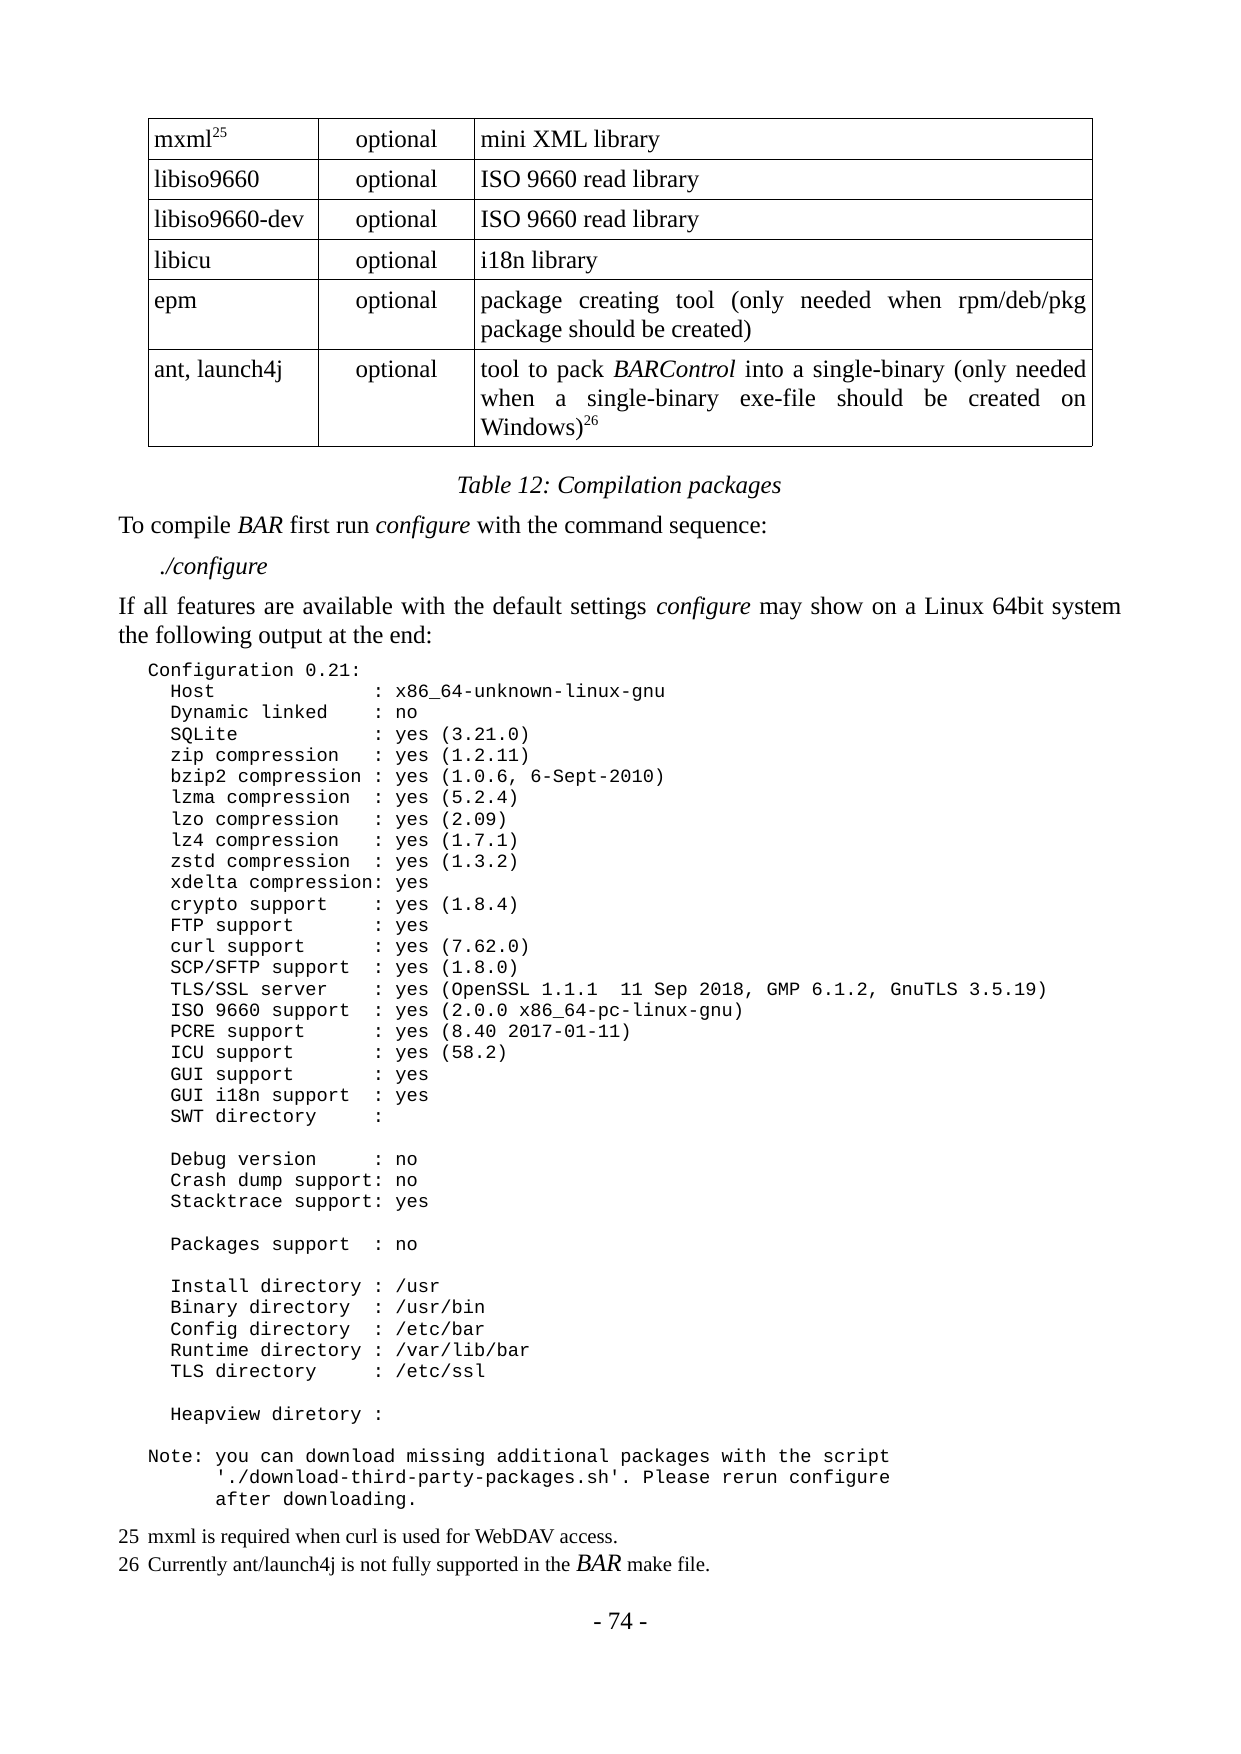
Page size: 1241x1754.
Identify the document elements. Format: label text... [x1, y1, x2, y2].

text ISO 9660 support : yes (2.0.0 x86_64-pc-linux-gnu) [148, 1001, 1122, 1022]
text Crash dump support: no [148, 1171, 1122, 1192]
table_cell ISO 9660 read library [475, 160, 1092, 199]
text lz4 compression : yes (1.7.1) [148, 831, 1122, 852]
text after downloading. [148, 1489, 1122, 1511]
table_cell optional [319, 350, 474, 446]
text Dynamic linked : no [148, 703, 1122, 724]
text Configuration 0.21: [148, 661, 1122, 682]
table_cell mxml [149, 119, 318, 158]
text Table 12: Compilation packages [118, 470, 1122, 499]
text GUI support : yes [148, 1064, 1122, 1086]
table_cell i18n library [475, 240, 1092, 279]
text FTP support : yes [148, 916, 1122, 937]
text Note: you can download missing additional packages with the script [148, 1447, 1122, 1468]
text Config directory : /etc/bar [148, 1319, 1122, 1341]
text './download-third-party-packages.sh'. Please rerun configure [148, 1468, 1122, 1489]
table_cell mini XML library [475, 119, 1092, 158]
table_cell optional [319, 280, 474, 348]
text Host : x86_64-unknown-linux-gnu [148, 682, 1122, 703]
table_cell optional [319, 119, 474, 158]
table_cell package creating tool (only needed when rpm/deb/pkg package should be created) [475, 280, 1092, 348]
text SQLite : yes (3.21.0) [148, 724, 1122, 746]
text SCP/SFTP support : yes (1.8.0) [148, 958, 1122, 979]
text crypto support : yes (1.8.4) [148, 894, 1122, 916]
table_cell libiso9660-dev [149, 200, 318, 239]
table_cell optional [319, 160, 474, 199]
table_cell ant, launch4j [149, 350, 318, 446]
text Binary directory : /usr/bin [148, 1298, 1122, 1319]
table_cell ISO 9660 read library [475, 200, 1092, 239]
text Stacktrace support: yes [148, 1192, 1122, 1213]
text To compile BAR first run configure with the command sequence: [118, 510, 1122, 539]
text Packages support : no [148, 1234, 1122, 1256]
table_cell optional [319, 240, 474, 279]
text ICU support : yes (58.2) [148, 1043, 1122, 1064]
text xdelta compression: yes [148, 873, 1122, 894]
text bzip2 compression : yes (1.0.6, 6-Sept-2010) [148, 767, 1122, 788]
table_cell epm [149, 280, 318, 348]
text lzo compression : yes (2.09) [148, 809, 1122, 831]
text Heapview diretory : [148, 1404, 1122, 1426]
text TLS/SSL server : yes (OpenSSL 1.1.1 11 Sep 2018, GMP 6.1.2, GnuTLS 3.5.19) [148, 979, 1122, 1001]
text Runtime directory : /var/lib/bar [148, 1341, 1122, 1362]
text zip compression : yes (1.2.11) [148, 746, 1122, 767]
text Install directory : /usr [148, 1277, 1122, 1298]
text curl support : yes (7.62.0) [148, 937, 1122, 958]
text GUI i18n support : yes [148, 1086, 1122, 1107]
table_cell libiso9660 [149, 160, 318, 199]
text zstd compression : yes (1.3.2) [148, 852, 1122, 873]
text If all features are available with the default settings configure may show on a Linux 64bit system the following output at the end: [118, 591, 1122, 649]
text PCRE support : yes (8.40 2017-01-11) [148, 1022, 1122, 1043]
table_cell optional [319, 200, 474, 239]
text Debug version : no [148, 1149, 1122, 1171]
table_cell libicu [149, 240, 318, 279]
text SWT directory : [148, 1107, 1122, 1128]
text lzma compression : yes (5.2.4) [148, 788, 1122, 809]
text TLS directory : /etc/ssl [148, 1362, 1122, 1383]
table_cell tool to pack BARControl into a single-binary (only needed when a single-binary exe-file should be created on Windows) [475, 350, 1092, 446]
text ./configure [159, 551, 1122, 580]
